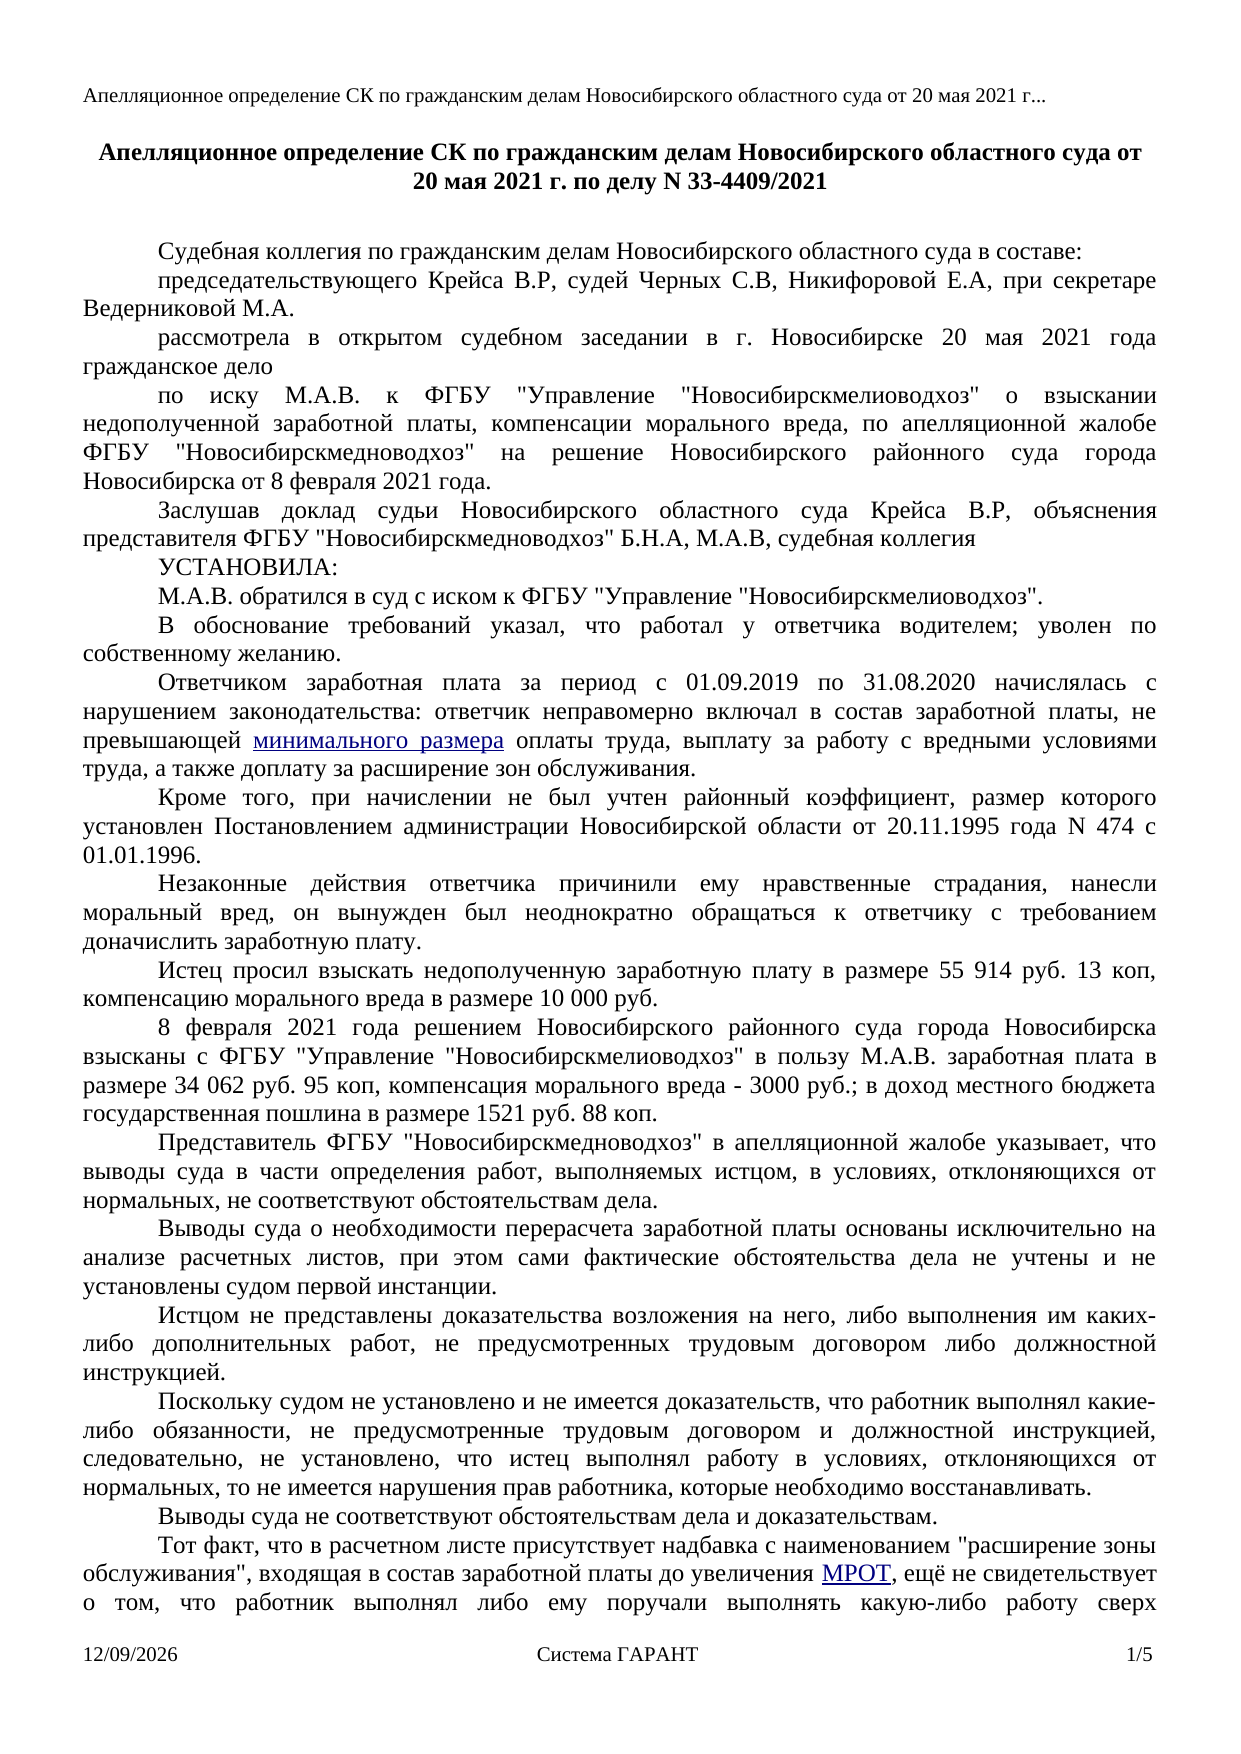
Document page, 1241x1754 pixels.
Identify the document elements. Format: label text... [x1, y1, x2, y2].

text Поскольку судом не установлено и не имеется доказательств, что работник выполнял какие-либо обязанности, не предусмотренные трудовым договором и должностной инструкцией, следовательно, не установлено, что истец выполнял работу в условиях, отклоняющихся от нормальных, то не имеется нарушения прав работника, которые необходимо восстанавливать. [83, 1386, 1157, 1501]
text председательствующего Крейса В.Р, судей Черных С.В, Никифоровой Е.А, при секретаре Ведерниковой М.А. [83, 265, 1157, 322]
text Заслушав доклад судьи Новосибирского областного суда Крейса В.Р, объяснения представителя ФГБУ "Новосибирскмедноводхоз" Б.Н.А, М.А.В, судебная коллегия [83, 495, 1157, 552]
text Представитель ФГБУ "Новосибирскмедноводхоз" в апелляционной жалобе указывает, что выводы суда в части определения работ, выполняемых истцом, в условиях, отклоняющихся от нормальных, не соответствуют обстоятельствам дела. [83, 1127, 1157, 1213]
text Кроме того, при начислении не был учтен районный коэффициент, размер которого установлен Постановлением администрации Новосибирской области от 20.11.1995 года N 474 с 01.01.1996. [83, 782, 1157, 868]
text В обоснование требований указал, что работал у ответчика водителем; уволен по собственному желанию. [83, 610, 1157, 667]
text Истец просил взыскать недополученную заработную плату в размере 55 914 руб. 13 коп, компенсацию морального вреда в размере 10 000 руб. [83, 955, 1157, 1012]
text Тот факт, что в расчетном листе присутствует надбавка с наименованием "расширение зоны обслуживания", входящая в состав заработной платы до увеличения МРОТ, ещё не свидетельствует о том, что работник выполнял либо ему поручали выполнять какую-либо работу сверх [83, 1530, 1157, 1616]
text Незаконные действия ответчика причинили ему нравственные страдания, нанесли моральный вред, он вынужден был неоднократно обращаться к ответчику с требованием доначислить заработную плату. [83, 868, 1157, 955]
text Судебная коллегия по гражданским делам Новосибирского областного суда в составе: [83, 236, 1157, 265]
text УСТАНОВИЛА: [83, 552, 1157, 581]
text Ответчиком заработная плата за период с 01.09.2019 по 31.08.2020 начислялась с нарушением законодательства: ответчик неправомерно включал в состав заработной платы, не превышающей минимального размера оплаты труда, выплату за работу с вредными условиями труда, а также доплату за расширение зон обслуживания. [83, 667, 1157, 782]
subtitle Апелляционное определение СК по гражданским делам Новосибирского областного суда от 20 мая 2021 г. по делу N 33-4409/2021 [83, 137, 1157, 195]
text Выводы суда не соответствуют обстоятельствам дела и доказательствам. [83, 1501, 1157, 1530]
text 8 февраля 2021 года решением Новосибирского районного суда города Новосибирска взысканы с ФГБУ "Управление "Новосибирскмелиоводхоз" в пользу М.А.В. заработная плата в размере 34 062 руб. 95 коп, компенсация морального вреда - 3000 руб.; в доход местного бюджета государственная пошлина в размере 1521 руб. 88 коп. [83, 1012, 1157, 1127]
text по иску М.А.В. к ФГБУ "Управление "Новосибирскмелиоводхоз" о взыскании недополученной заработной платы, компенсации морального вреда, по апелляционной жалобе ФГБУ "Новосибирскмедноводхоз" на решение Новосибирского районного суда города Новосибирска от 8 февраля 2021 года. [83, 380, 1157, 495]
text рассмотрела в открытом судебном заседании в г. Новосибирске 20 мая 2021 года гражданское дело [83, 322, 1157, 380]
text М.А.В. обратился в суд с иском к ФГБУ "Управление "Новосибирскмелиоводхоз". [83, 581, 1157, 610]
text Истцом не представлены доказательства возложения на него, либо выполнения им каких-либо дополнительных работ, не предусмотренных трудовым договором либо должностной инструкцией. [83, 1300, 1157, 1386]
text Выводы суда о необходимости перерасчета заработной платы основаны исключительно на анализе расчетных листов, при этом сами фактические обстоятельства дела не учтены и не установлены судом первой инстанции. [83, 1213, 1157, 1300]
